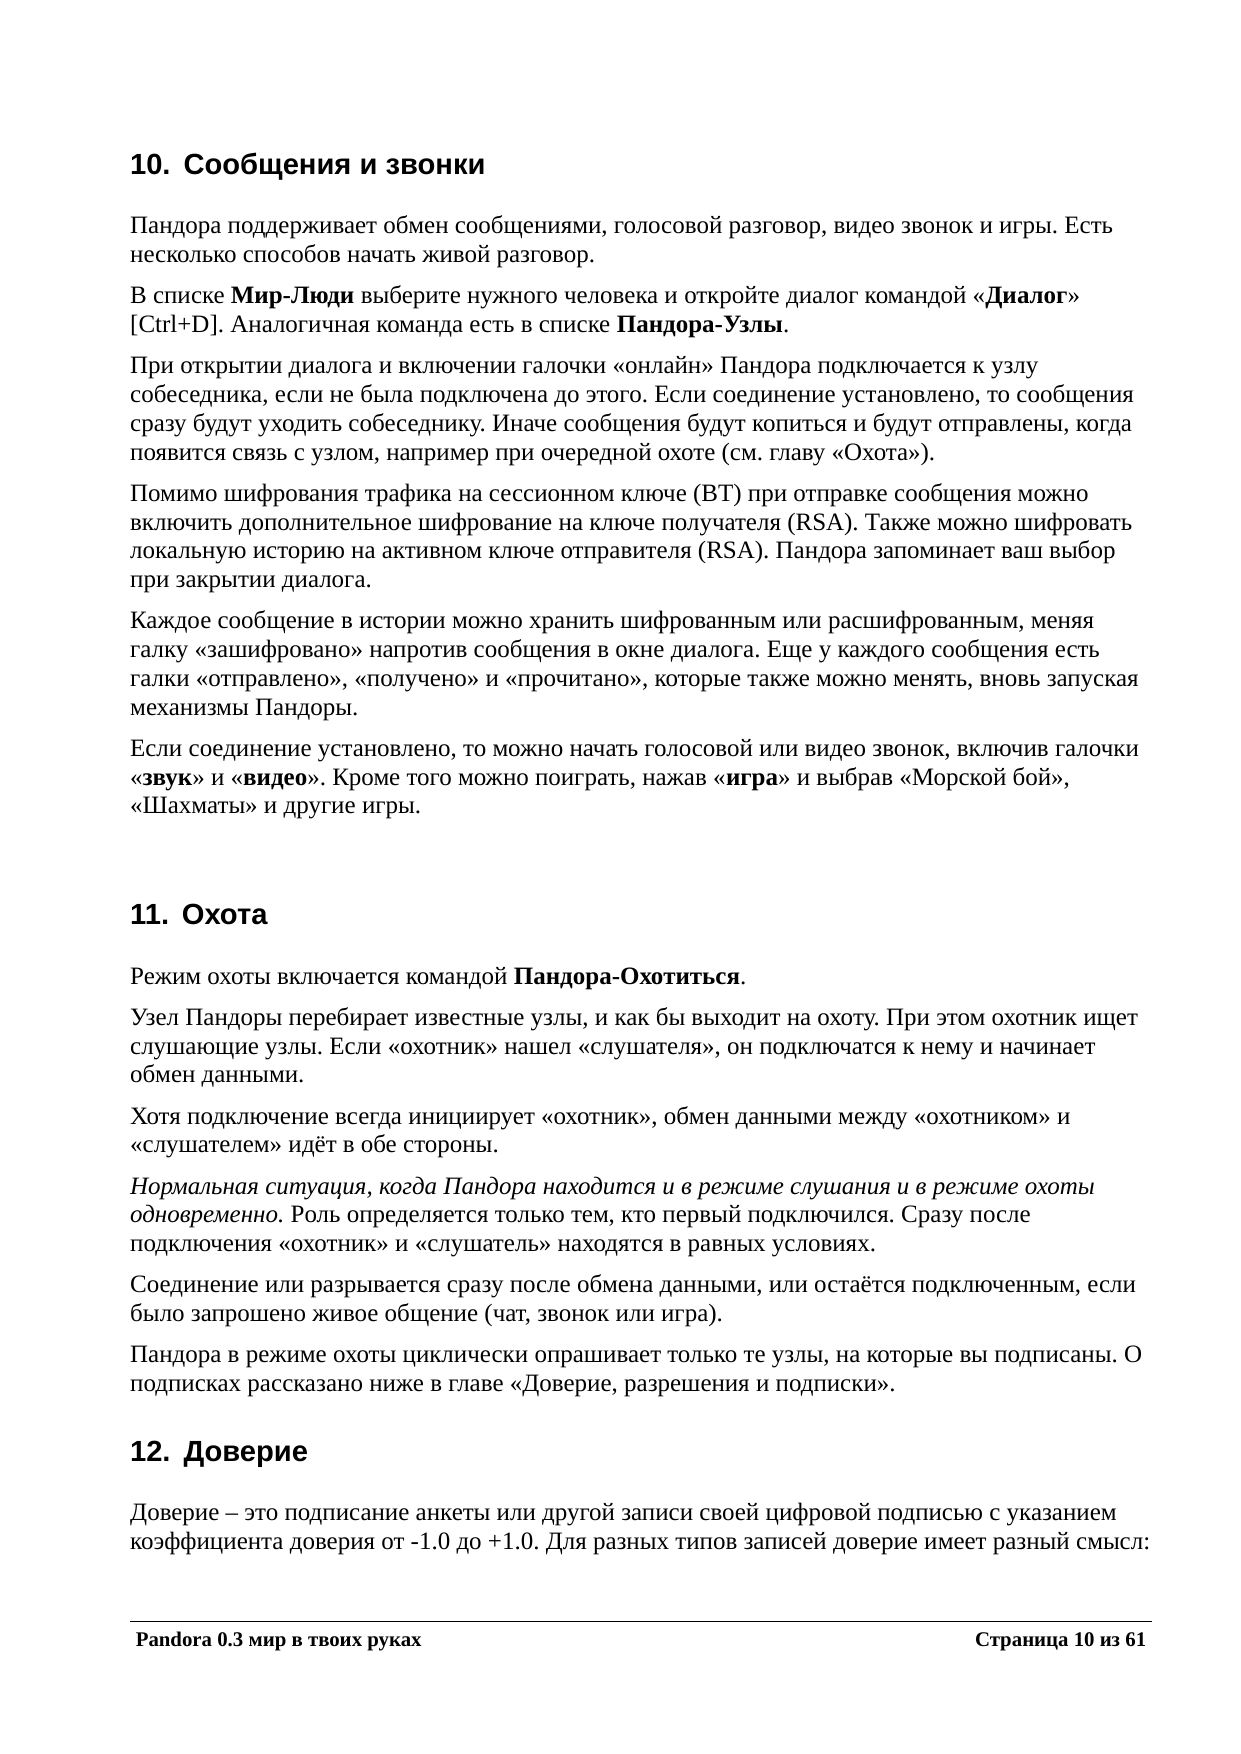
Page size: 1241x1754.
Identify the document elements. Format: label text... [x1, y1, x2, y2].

subtitle Охота [130, 897, 1152, 931]
text Пандора поддерживает обмен сообщениями, голосовой разговор, видео звонок и игры. Есть несколько способов начать живой разговор. [130, 210, 1152, 268]
subtitle Доверие [130, 1434, 1152, 1467]
text Режим охоты включается командой Пандора-Охотиться. [130, 961, 1152, 989]
text При открытии диалога и включении галочки «онлайн» Пандора подключается к узлу собеседника, если не была подключена до этого. Если соединение установлено, то сообщения сразу будут уходить собеседнику. Иначе сообщения будут копиться и будут отправлены, когда появится связь с узлом, например при очередной охоте (см. главу «Охота»). [130, 350, 1152, 465]
text Каждое сообщение в истории можно хранить шифрованным или расшифрованным, меняя галку «зашифровано» напротив сообщения в окне диалога. Еще у каждого сообщения есть галки «отправлено», «получено» и «прочитано», которые также можно менять, вновь запуская механизмы Пандоры. [130, 605, 1152, 720]
text Доверие – это подписание анкеты или другой записи своей цифровой подписью с указанием коэффициента доверия от -1.0 до +1.0. Для разных типов записей доверие имеет разный смысл: [130, 1497, 1152, 1555]
subtitle Сообщения и звонки [130, 147, 1152, 180]
text Нормальная ситуация, когда Пандора находится и в режиме слушания и в режиме охоты одновременно. Роль определяется только тем, кто первый подключился. Сразу после подключения «охотник» и «слушатель» находятся в равных условиях. [130, 1171, 1152, 1257]
text Помимо шифрования трафика на сессионном ключе (BT) при отправке сообщения можно включить дополнительное шифрование на ключе получателя (RSA). Также можно шифровать локальную историю на активном ключе отправителя (RSA). Пандора запоминает ваш выбор при закрытии диалога. [130, 478, 1152, 593]
text Если соединение установлено, то можно начать голосовой или видео звонок, включив галочки «звук» и «видео». Кроме того можно поиграть, нажав «игра» и выбрав «Морской бой», «Шахматы» и другие игры. [130, 733, 1152, 819]
text Хотя подключение всегда инициирует «охотник», обмен данными между «охотником» и «слушателем» идёт в обе стороны. [130, 1101, 1152, 1158]
text В списке Мир-Люди выберите нужного человека и откройте диалог командой «Диалог» [Ctrl+D]. Аналогичная команда есть в списке Пандора-Узлы. [130, 280, 1152, 338]
text Соединение или разрывается сразу после обмена данными, или остаётся подключенным, если было запрошено живое общение (чат, звонок или игра). [130, 1269, 1152, 1327]
text Пандора в режиме охоты циклически опрашивает только те узлы, на которые вы подписаны. О подписках рассказано ниже в главе «Доверие, разрешения и подписки». [130, 1339, 1152, 1397]
text Узел Пандоры перебирает известные узлы, и как бы выходит на охоту. При этом охотник ищет слушающие узлы. Если «охотник» нашел «слушателя», он подключатся к нему и начинает обмен данными. [130, 1002, 1152, 1088]
